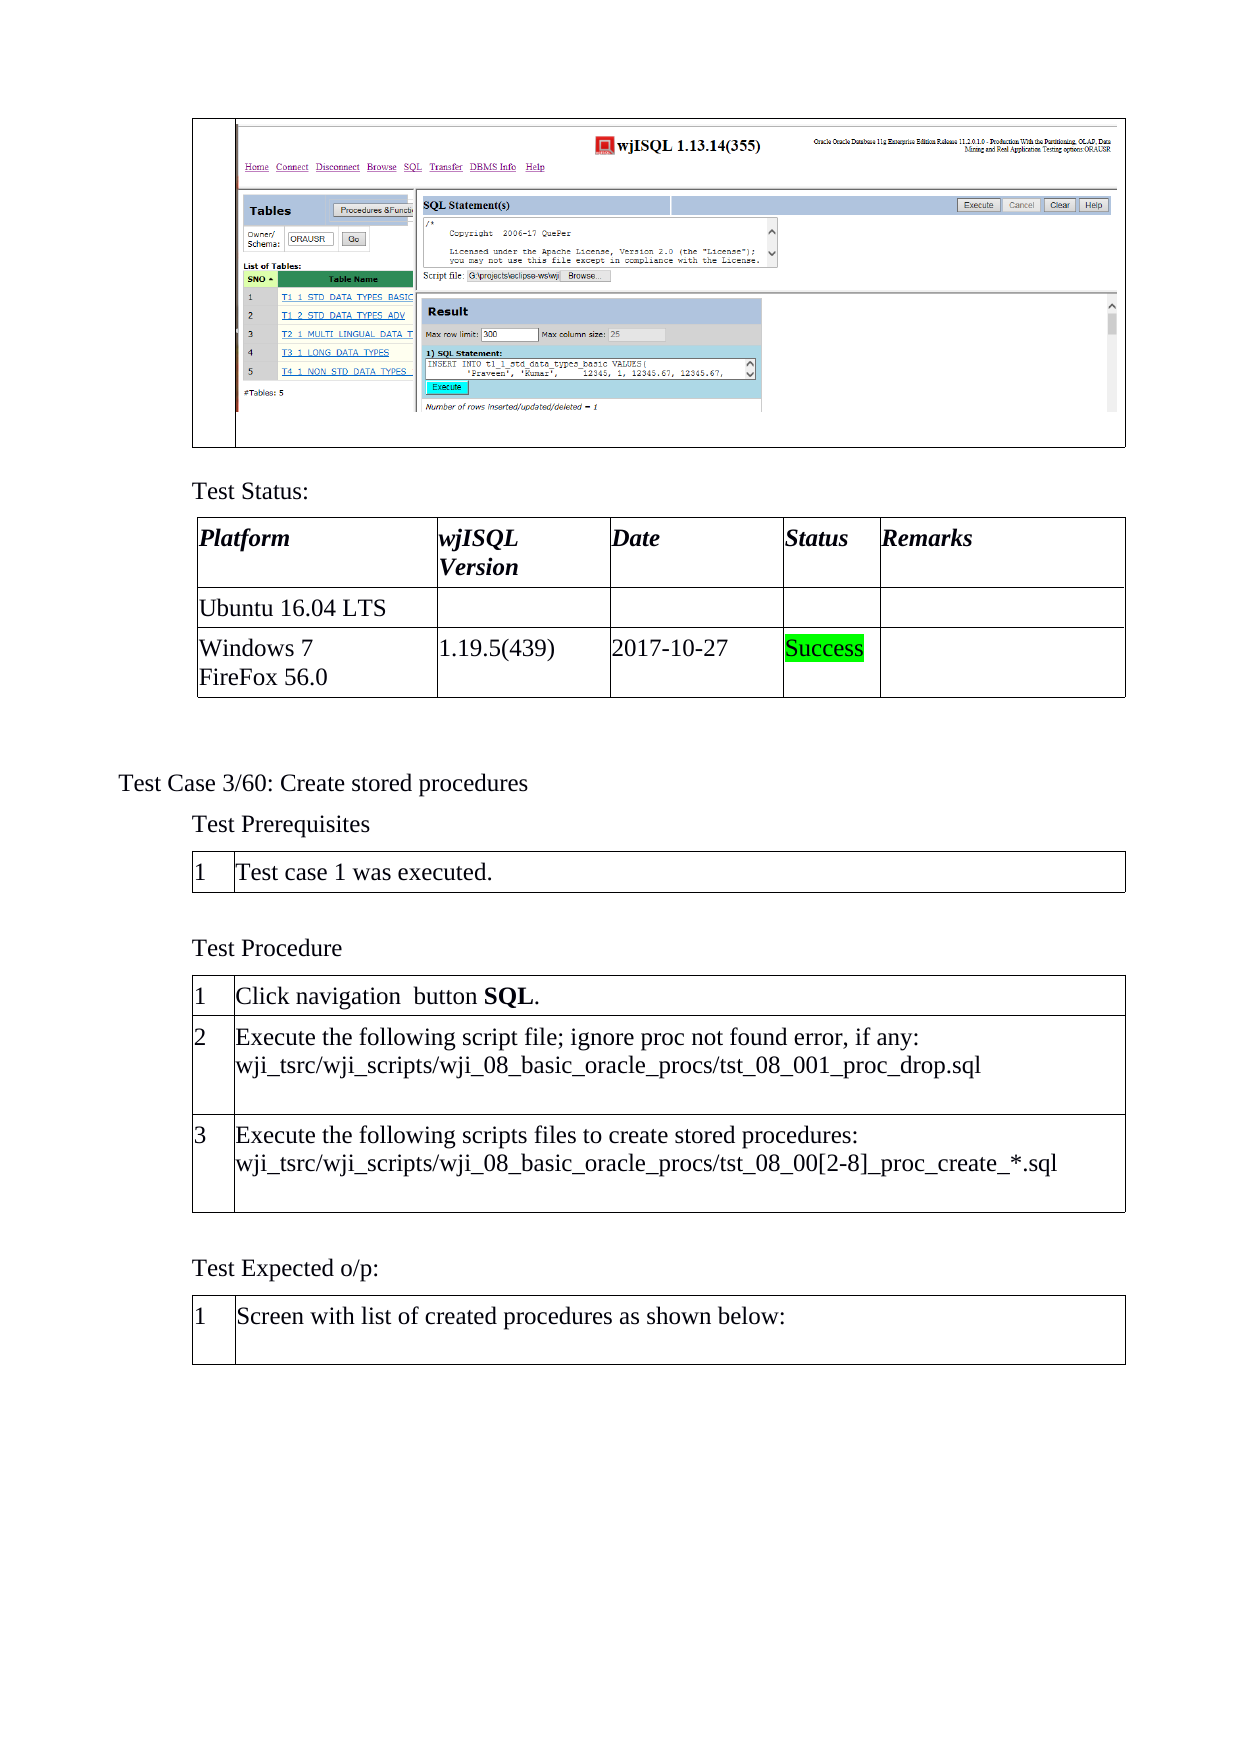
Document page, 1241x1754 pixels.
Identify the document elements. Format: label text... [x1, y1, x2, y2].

table_cell Success [784, 628, 880, 697]
table_cell [611, 588, 783, 627]
table_header Screen with list of created procedures as shown below: [236, 1296, 1125, 1364]
table_header 1 [193, 976, 234, 1015]
table_header Status [784, 518, 880, 587]
table_header 1 [193, 852, 234, 892]
text Test Case 3/60: Create stored procedures [118, 768, 1122, 797]
table_header Date [611, 518, 783, 587]
table_header [236, 119, 1125, 447]
table_cell [881, 627, 1125, 697]
table_cell 1.19.5(439) [438, 628, 610, 697]
table_header Click navigation button SQL. [235, 976, 1125, 1015]
table_cell 2017-10-27 [611, 628, 783, 697]
table_cell [438, 588, 610, 627]
table_cell 3 [193, 1115, 234, 1212]
table_header wjISQL Version [438, 518, 610, 587]
table_header Platform [198, 518, 437, 587]
table_cell 2 [193, 1016, 234, 1113]
picture [236, 124, 1117, 412]
table_header Test case 1 was executed. [235, 852, 1125, 892]
table_cell [784, 588, 880, 627]
table_cell Ubuntu 16.04 LTS [198, 588, 437, 627]
table_cell Execute the following script file; ignore proc not found error, if any: wji_tsrc/wji_scripts/wji_08_basic_oracle_procs/tst_08_001_proc_drop.sql [235, 1016, 1125, 1113]
text Test Expected o/p: [118, 1253, 1122, 1282]
table_header [193, 119, 235, 447]
table_header Remarks [881, 518, 1125, 587]
text Test Procedure [118, 933, 1122, 962]
table_cell Windows 7 FireFox 56.0 [198, 628, 437, 697]
table_cell [881, 587, 1125, 627]
table_cell Execute the following scripts files to create stored procedures: wji_tsrc/wji_scripts/wji_08_basic_oracle_procs/tst_08_00[2-8]_proc_create_*.sql [235, 1115, 1125, 1212]
text Test Status: [118, 476, 1122, 504]
text Test Prerequisites [118, 809, 1122, 838]
table_header 1 [193, 1296, 235, 1364]
